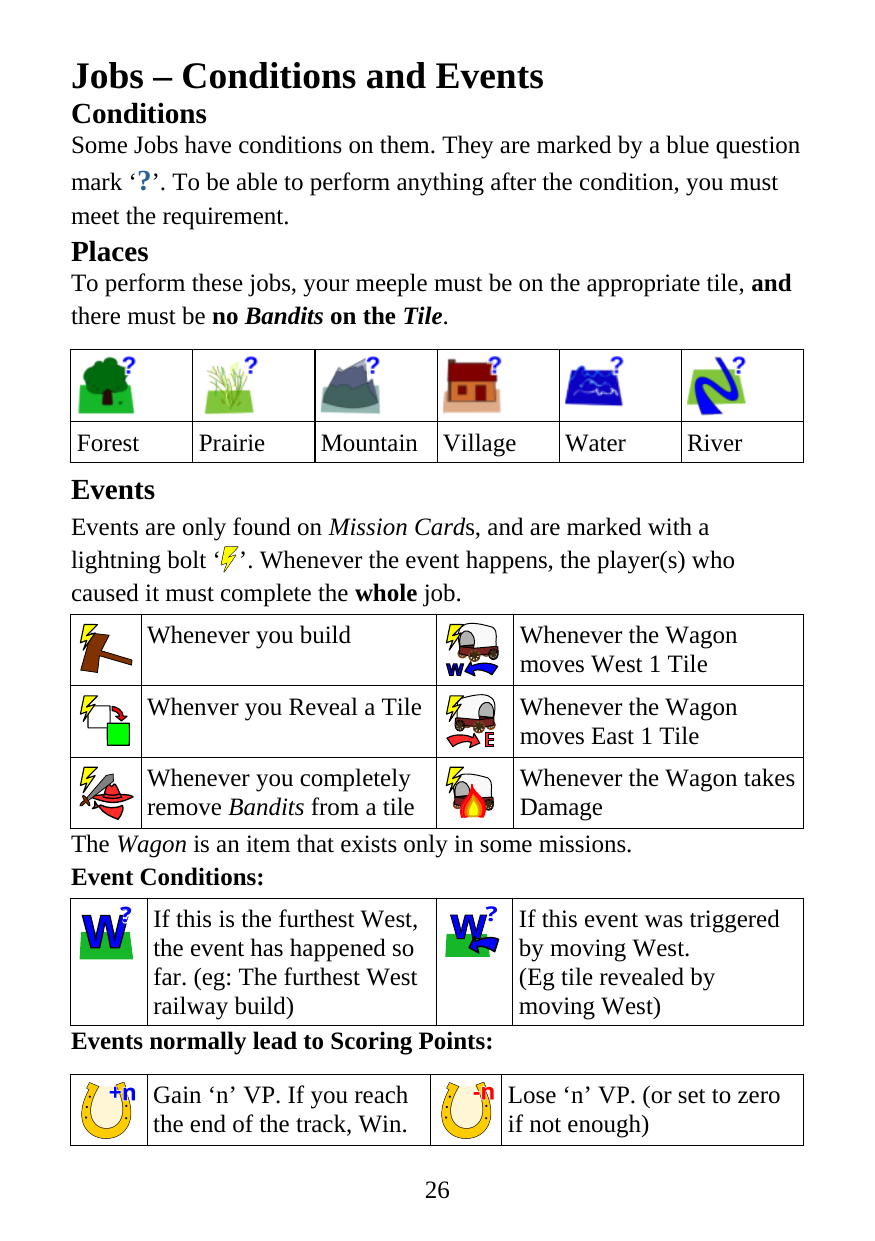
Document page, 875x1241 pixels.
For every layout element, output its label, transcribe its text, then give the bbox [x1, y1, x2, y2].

subtitle Conditions [71, 96, 803, 130]
table_header [71, 1075, 147, 1145]
table_cell Whenver you Reveal a Tile [142, 686, 436, 757]
table_cell Village [438, 422, 559, 462]
picture [76, 355, 137, 416]
picture [564, 355, 625, 415]
table_header [71, 899, 147, 1025]
table_cell Forest [71, 422, 192, 462]
table_cell [71, 758, 141, 828]
table_header [193, 350, 314, 421]
table_header If this event was triggered by moving West. (Eg tile revealed by moving West) [513, 899, 803, 1025]
table_cell Mountain [316, 422, 437, 462]
table_cell Water [560, 422, 681, 462]
text Event Conditions: [71, 862, 803, 891]
picture [76, 1080, 136, 1140]
picture [436, 1080, 496, 1140]
subtitle Events [71, 472, 803, 506]
table_header Lose ‘n’ VP. (or set to zero if not enough) [502, 1075, 803, 1145]
text Events normally lead to Scoring Points: [71, 1026, 803, 1055]
table_header If this is the furthest West, the event has happened so far. (eg: The furthest West railway build) [148, 899, 436, 1025]
table_cell [437, 686, 513, 757]
table_header [560, 350, 681, 421]
table_header Whenever the Wagon moves West 1 Tile [514, 615, 803, 685]
picture [320, 355, 381, 416]
table_header [71, 615, 141, 685]
table_header Whenever you build [142, 615, 436, 685]
text The Wagon is an item that exists only in some missions. [71, 829, 803, 858]
table_header [437, 615, 513, 685]
table_header [438, 350, 559, 421]
table_cell [437, 758, 513, 828]
table_header Gain ‘n’ VP. If you reach the end of the track, Win. [148, 1075, 430, 1145]
table_header [316, 350, 437, 421]
table_cell Whenever you completely remove Bandits from a tile [142, 758, 436, 828]
text To perform these jobs, your meeple must be on the appropriate tile, and there must be no Bandits on the Tile. [71, 268, 803, 330]
picture [198, 355, 259, 416]
picture [442, 355, 503, 415]
text Some Jobs have conditions on them. They are marked by a blue question mark ‘?’. To be able to perform anything after the condition, you must meet the requirement. [71, 130, 803, 230]
table_header [682, 350, 803, 421]
table_header [71, 350, 192, 421]
table_cell Whenever the Wagon moves East 1 Tile [514, 686, 803, 757]
table_header [437, 899, 512, 1025]
subtitle Jobs – Conditions and Events [71, 53, 803, 96]
table_cell Prairie [193, 422, 314, 462]
picture [686, 355, 747, 416]
subtitle Places [71, 234, 803, 268]
table_cell Whenever the Wagon takes Damage [514, 758, 803, 828]
text Events are only found on Mission Cards, and are marked with a lightning bolt ‘’. Whenever the event happens, the player(s) who caused it must complete the whole job. [71, 512, 803, 607]
table_cell River [682, 422, 803, 462]
table_header [431, 1075, 501, 1145]
table_cell [71, 686, 141, 757]
